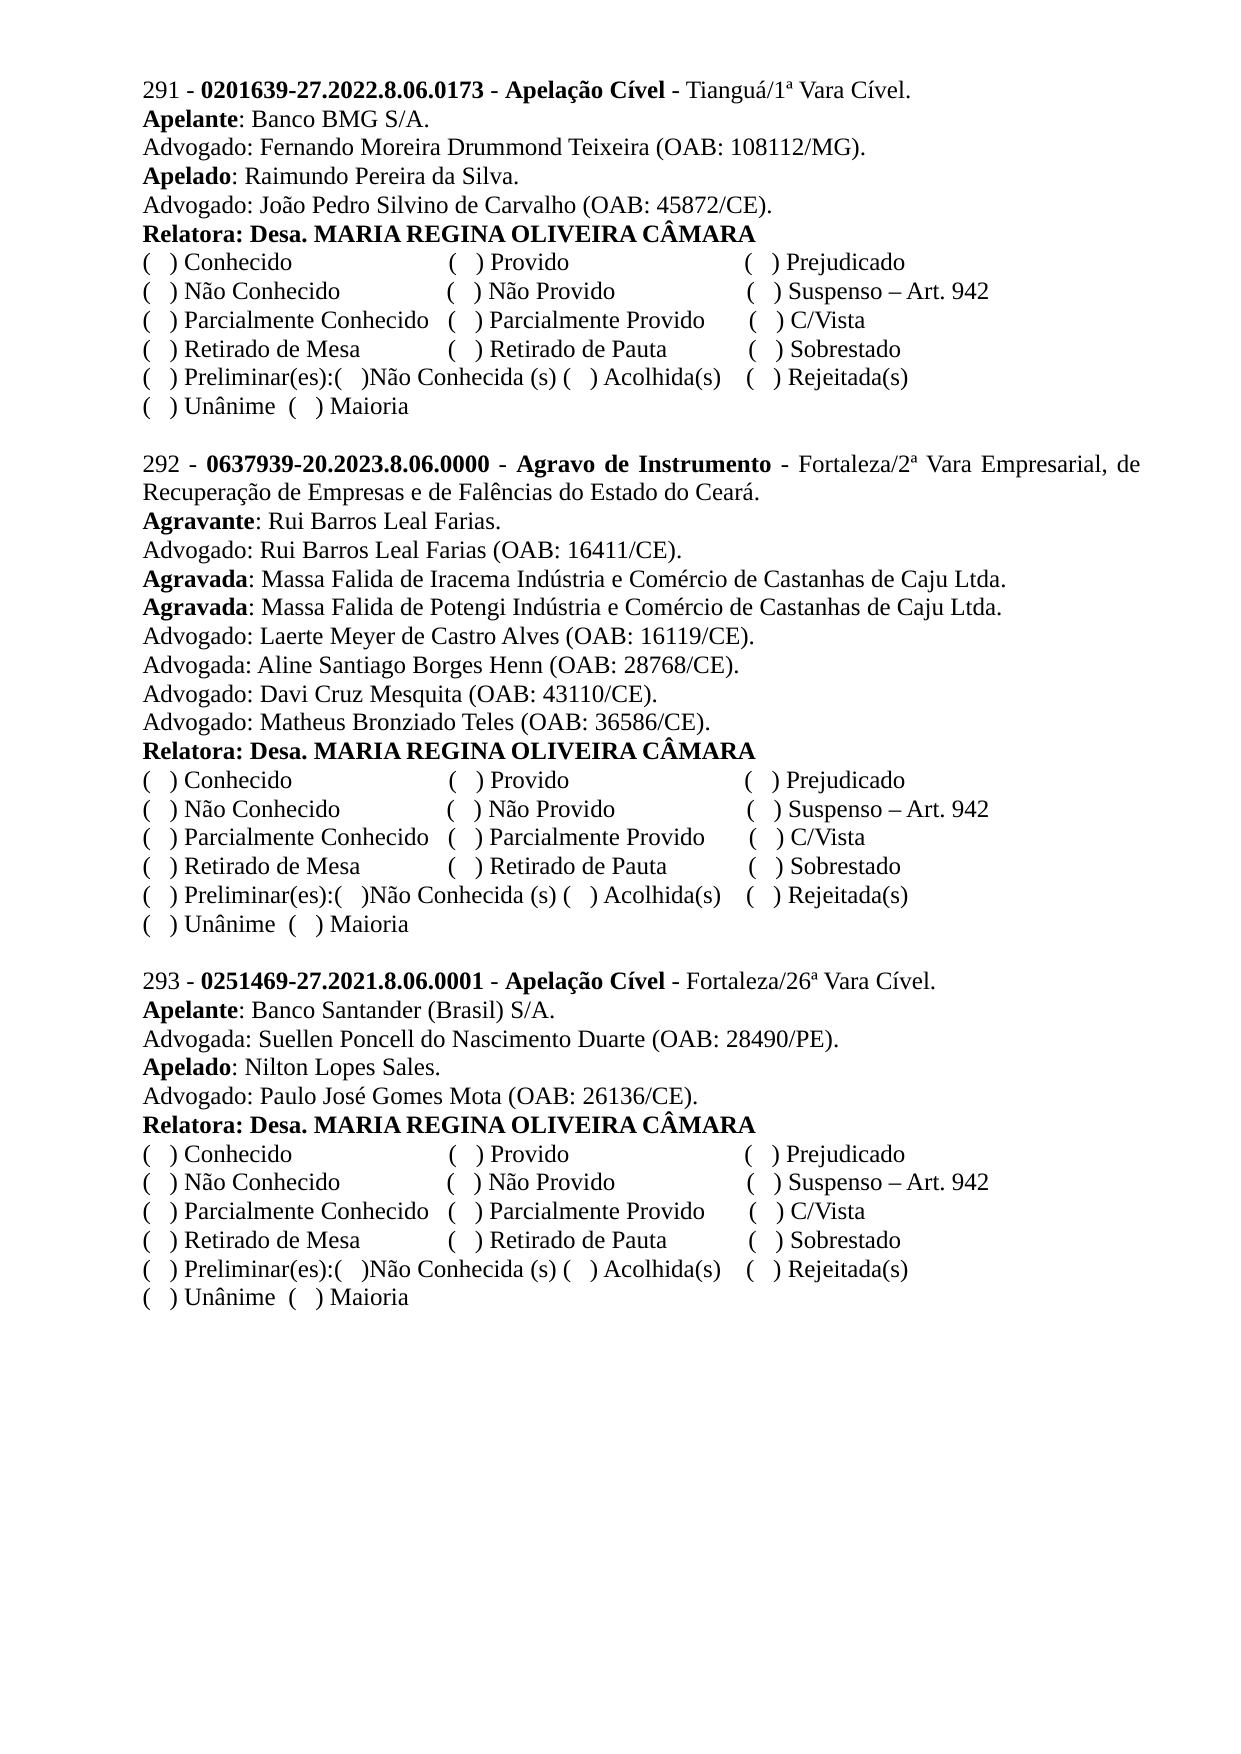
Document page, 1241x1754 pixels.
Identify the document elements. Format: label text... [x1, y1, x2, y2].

text ( ) Preliminar(es):( )Não Conhecida (s) ( ) Acolhida(s) ( ) Rejeitada(s) [142, 1254, 1158, 1282]
text ( ) Conhecido ( ) Provido ( ) Prejudicado [142, 247, 1141, 276]
text Advogada: Aline Santiago Borges Henn (OAB: 28768/CE). [142, 650, 1141, 679]
text Advogado: Fernando Moreira Drummond Teixeira (OAB: 108112/MG). [142, 132, 1141, 161]
text Advogada: Suellen Poncell do Nascimento Duarte (OAB: 28490/PE). [142, 1024, 1141, 1052]
text ( ) Conhecido ( ) Provido ( ) Prejudicado [142, 1139, 1141, 1167]
text Apelado: Raimundo Pereira da Silva. [142, 161, 1141, 190]
text ( ) Não Conhecido ( ) Não Provido ( ) Suspenso – Art. 942 [142, 276, 1158, 305]
text ( ) Retirado de Mesa ( ) Retirado de Pauta ( ) Sobrestado [142, 1225, 1158, 1254]
text ( ) Não Conhecido ( ) Não Provido ( ) Suspenso – Art. 942 [142, 1167, 1158, 1196]
text Advogado: Laerte Meyer de Castro Alves (OAB: 16119/CE). [142, 621, 1141, 650]
text Agravante: Rui Barros Leal Farias. [142, 506, 1141, 535]
text Advogado: Paulo José Gomes Mota (OAB: 26136/CE). [142, 1081, 1141, 1110]
text Advogado: Matheus Bronziado Teles (OAB: 36586/CE). [142, 707, 1141, 736]
text Relatora: Desa. MARIA REGINA OLIVEIRA CÂMARA [142, 736, 1141, 765]
text ( ) Parcialmente Conhecido ( ) Parcialmente Provido ( ) C/Vista [142, 822, 1158, 851]
text Agravada: Massa Falida de Iracema Indústria e Comércio de Castanhas de Caju Ltda. [142, 564, 1141, 592]
text Apelante: Banco BMG S/A. [142, 104, 1141, 132]
text 292 - 0637939-20.2023.8.06.0000 - Agravo de Instrumento - Fortaleza/2ª Vara Empresarial, de Recuperação de Empresas e de Falências do Estado do Ceará. [142, 449, 1141, 506]
text Advogado: João Pedro Silvino de Carvalho (OAB: 45872/CE). [142, 190, 1141, 219]
text Relatora: Desa. MARIA REGINA OLIVEIRA CÂMARA [142, 1110, 1141, 1139]
text ( ) Preliminar(es):( )Não Conhecida (s) ( ) Acolhida(s) ( ) Rejeitada(s) [142, 880, 1158, 909]
text Apelado: Nilton Lopes Sales. [142, 1052, 1141, 1081]
text ( ) Preliminar(es):( )Não Conhecida (s) ( ) Acolhida(s) ( ) Rejeitada(s) [142, 362, 1158, 391]
text ( ) Unânime ( ) Maioria [142, 1282, 1158, 1311]
text ( ) Parcialmente Conhecido ( ) Parcialmente Provido ( ) C/Vista [142, 1196, 1158, 1225]
text Relatora: Desa. MARIA REGINA OLIVEIRA CÂMARA [142, 219, 1141, 247]
text Apelante: Banco Santander (Brasil) S/A. [142, 995, 1141, 1024]
text ( ) Unânime ( ) Maioria [142, 391, 1158, 420]
text Agravada: Massa Falida de Potengi Indústria e Comércio de Castanhas de Caju Ltda. [142, 592, 1141, 621]
text 291 - 0201639-27.2022.8.06.0173 - Apelação Cível - Tianguá/1ª Vara Cível. [142, 75, 1141, 104]
text ( ) Retirado de Mesa ( ) Retirado de Pauta ( ) Sobrestado [142, 334, 1158, 362]
text ( ) Não Conhecido ( ) Não Provido ( ) Suspenso – Art. 942 [142, 794, 1158, 822]
text ( ) Conhecido ( ) Provido ( ) Prejudicado [142, 765, 1141, 794]
text Advogado: Davi Cruz Mesquita (OAB: 43110/CE). [142, 679, 1141, 707]
text ( ) Parcialmente Conhecido ( ) Parcialmente Provido ( ) C/Vista [142, 305, 1158, 334]
text Advogado: Rui Barros Leal Farias (OAB: 16411/CE). [142, 535, 1141, 564]
text ( ) Retirado de Mesa ( ) Retirado de Pauta ( ) Sobrestado [142, 851, 1158, 880]
text 293 - 0251469-27.2021.8.06.0001 - Apelação Cível - Fortaleza/26ª Vara Cível. [142, 966, 1141, 995]
text ( ) Unânime ( ) Maioria [142, 909, 1158, 937]
